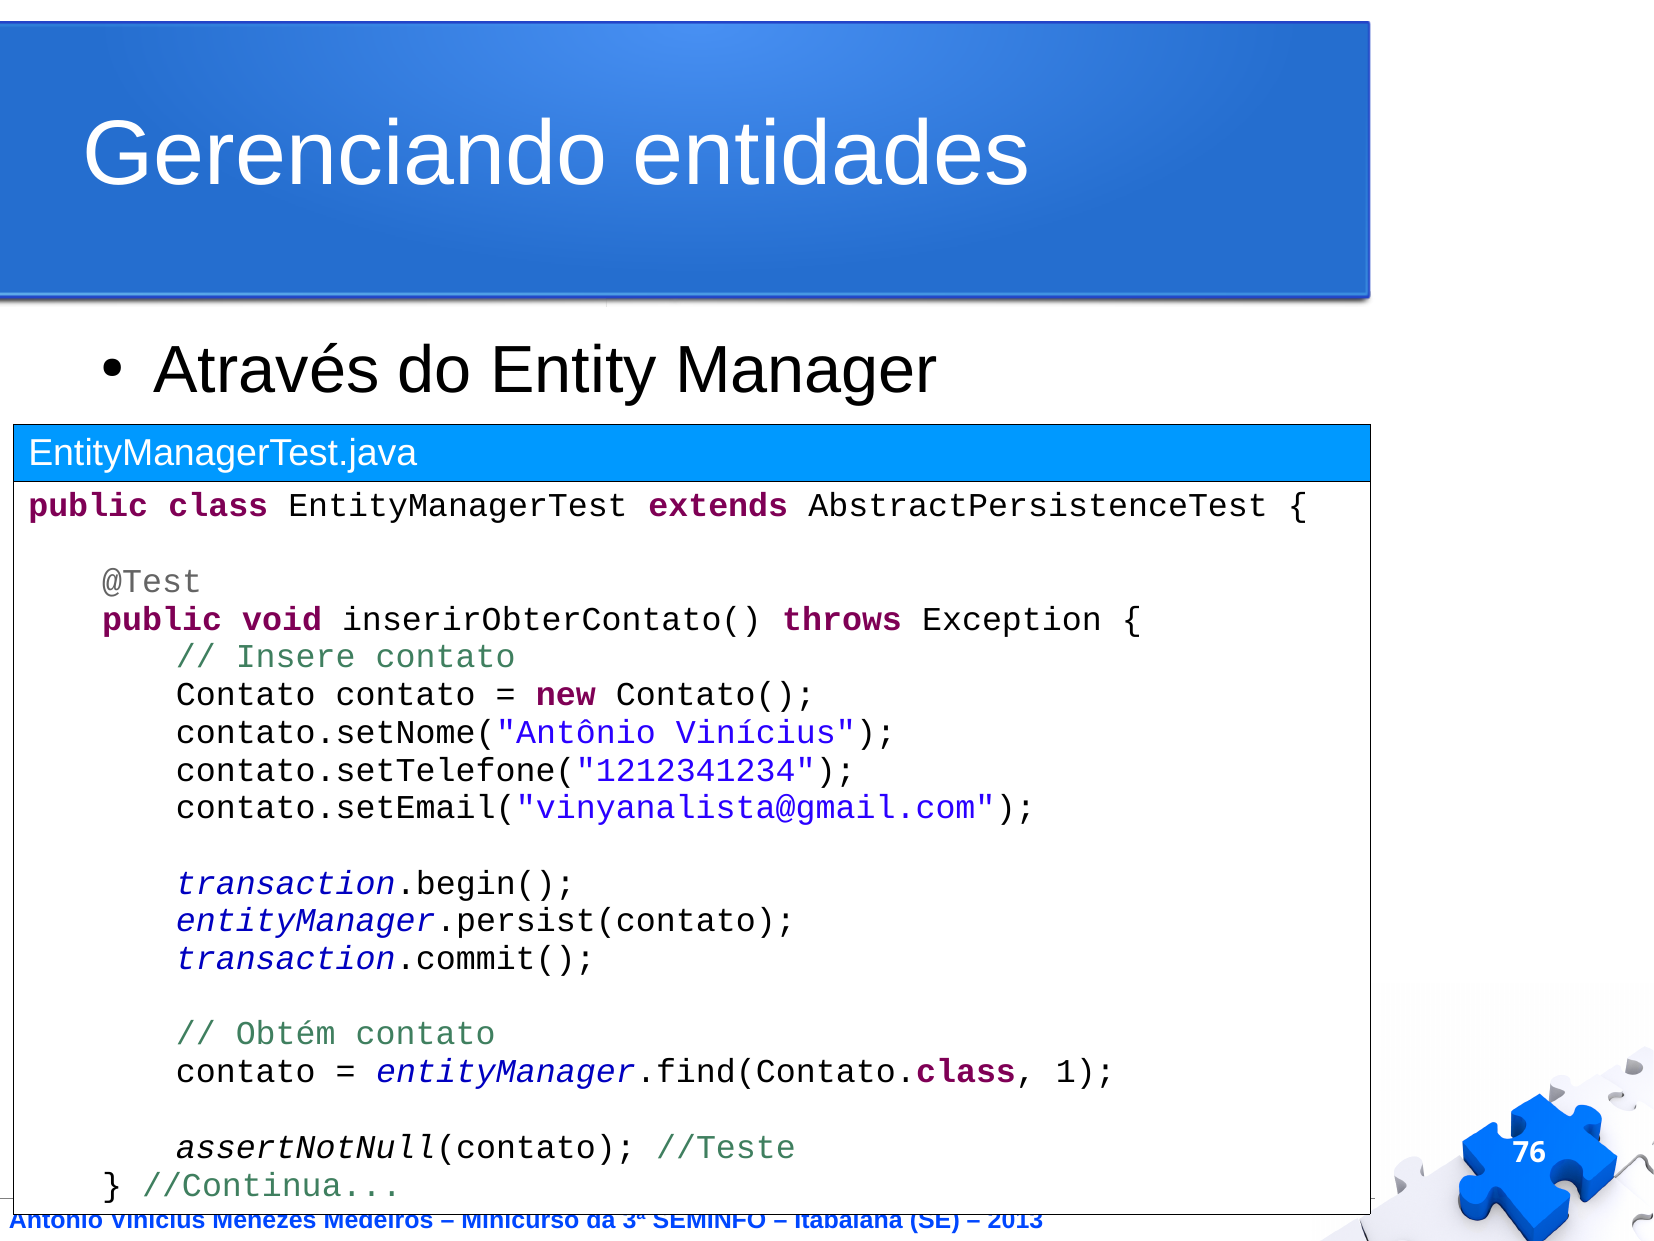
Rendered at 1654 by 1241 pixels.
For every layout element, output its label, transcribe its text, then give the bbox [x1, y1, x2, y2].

table_header EntityManagerTest.java [14, 425, 1370, 481]
title Gerenciando entidades [82, 49, 1323, 257]
list Através do Entity Manager [82, 332, 1356, 424]
picture [0, 21, 1375, 307]
table_cell public class EntityManagerTest extends AbstractPersistenceTest { @Test public void inserirObterContato() throws Exception { // Insere contato Contato contato = new Contato(); contato.setNome("Antônio Vinícius"); contato.setTelefone("1212341234"); contato.setEmail("vinyanalista@gmail.com"); transaction.begin(); entityManager.persist(contato); transaction.commit(); // Obtém contato contato = entityManager.find(Contato.class, 1); assertNotNull(contato); //Teste } //Continua... [14, 482, 1370, 1214]
picture [1311, 983, 1654, 1241]
